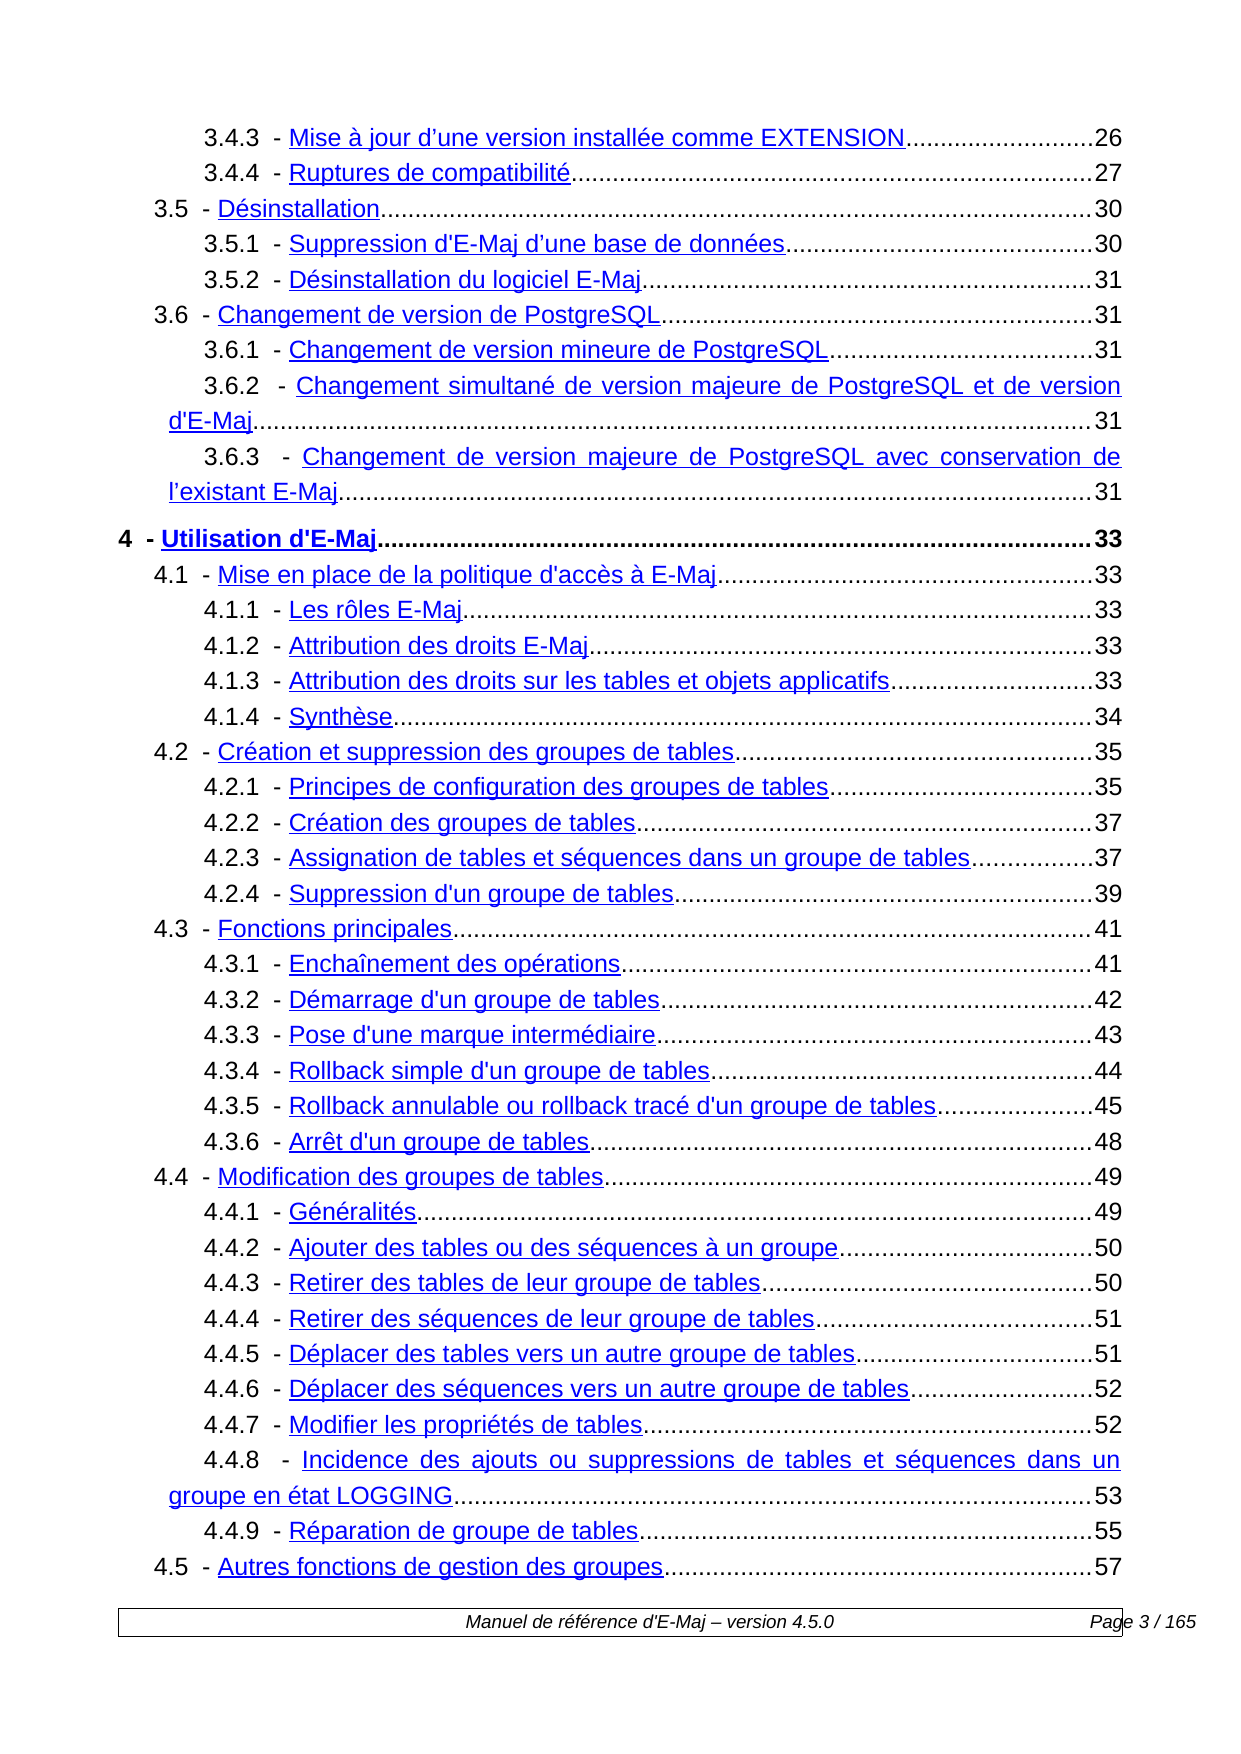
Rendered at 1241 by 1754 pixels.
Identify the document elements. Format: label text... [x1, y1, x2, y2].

text 4.1.2 - Attribution des droits E-Maj 33 [168, 626, 1122, 661]
text 4.2.2 - Création des groupes de tables 37 [168, 803, 1122, 838]
text 4.4.2 - Ajouter des tables ou des séquences à un groupe 50 [168, 1228, 1122, 1263]
text 3.6.2 - Changement simultané de version majeure de PostgreSQL et de version d'E-Maj 31 [168, 366, 1122, 437]
text 4.4.8 - Incidence des ajouts ou suppressions de tables et séquences dans un groupe en état LOGGING 53 [168, 1440, 1122, 1511]
text 3.6 - Changement de version de PostgreSQL 31 [118, 295, 1122, 331]
text 4 - Utilisation d'E-Maj 33 [118, 519, 1122, 555]
text 3.4.4 - Ruptures de compatibilité 27 [168, 153, 1122, 189]
text 4.4.7 - Modifier les propriétés de tables 52 [168, 1405, 1122, 1440]
text 4.3.5 - Rollback annulable ou rollback tracé d'un groupe de tables 45 [168, 1086, 1122, 1122]
text 4.1.4 - Synthèse 34 [168, 697, 1122, 732]
text 4.1.1 - Les rôles E-Maj 33 [168, 590, 1122, 626]
text 3.5.1 - Suppression d'E-Maj d’une base de données 30 [168, 224, 1122, 260]
text 4.2.3 - Assignation de tables et séquences dans un groupe de tables 37 [168, 838, 1122, 874]
text 4.4.1 - Généralités 49 [168, 1192, 1122, 1228]
text 4.1.3 - Attribution des droits sur les tables et objets applicatifs 33 [168, 661, 1122, 697]
text 4.4 - Modification des groupes de tables 49 [118, 1157, 1122, 1192]
text 4.2.4 - Suppression d'un groupe de tables 39 [168, 874, 1122, 909]
text 4.4.4 - Retirer des séquences de leur groupe de tables 51 [168, 1299, 1122, 1334]
text 4.2 - Création et suppression des groupes de tables 35 [118, 732, 1122, 767]
text 4.2.1 - Principes de configuration des groupes de tables 35 [168, 767, 1122, 803]
text 3.5 - Désinstallation 30 [118, 189, 1122, 224]
text 4.4.6 - Déplacer des séquences vers un autre groupe de tables 52 [168, 1369, 1122, 1405]
text 3.4.3 - Mise à jour d’une version installée comme EXTENSION 26 [168, 118, 1122, 153]
text 4.3.1 - Enchaînement des opérations 41 [168, 944, 1122, 980]
text 3.6.3 - Changement de version majeure de PostgreSQL avec conservation de l’existant E-Maj 31 [168, 437, 1122, 508]
text 4.4.3 - Retirer des tables de leur groupe de tables 50 [168, 1263, 1122, 1299]
text 4.5 - Autres fonctions de gestion des groupes 57 [118, 1547, 1122, 1582]
text 4.3.3 - Pose d'une marque intermédiaire 43 [168, 1015, 1122, 1051]
text 4.3.2 - Démarrage d'un groupe de tables 42 [168, 980, 1122, 1015]
text 4.1 - Mise en place de la politique d'accès à E-Maj 33 [118, 555, 1122, 590]
text 4.3 - Fonctions principales 41 [118, 909, 1122, 944]
text 4.4.9 - Réparation de groupe de tables 55 [168, 1511, 1122, 1547]
text 4.3.6 - Arrêt d'un groupe de tables 48 [168, 1122, 1122, 1157]
text 3.6.1 - Changement de version mineure de PostgreSQL 31 [168, 331, 1122, 366]
text 4.4.5 - Déplacer des tables vers un autre groupe de tables 51 [168, 1334, 1122, 1369]
text 3.5.2 - Désinstallation du logiciel E-Maj 31 [168, 260, 1122, 295]
text 4.3.4 - Rollback simple d'un groupe de tables 44 [168, 1051, 1122, 1086]
